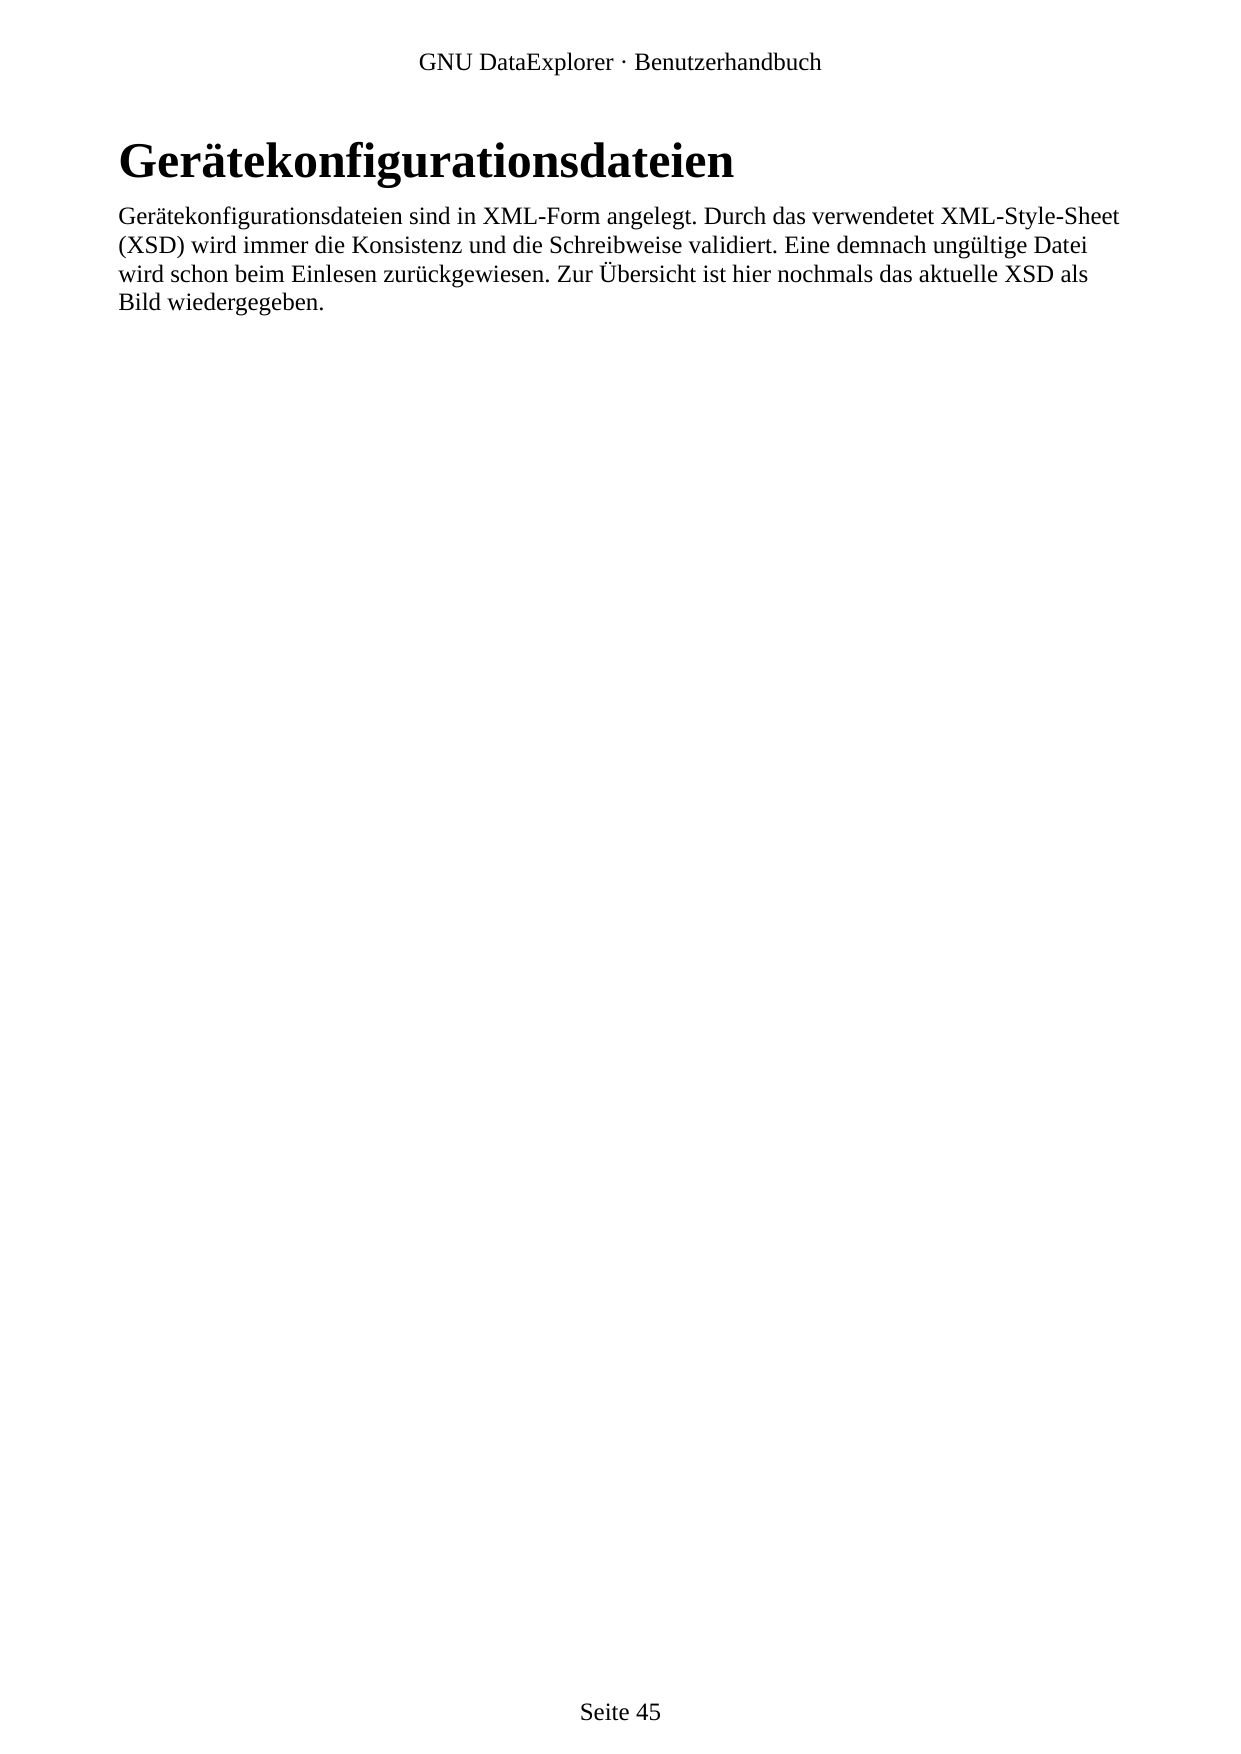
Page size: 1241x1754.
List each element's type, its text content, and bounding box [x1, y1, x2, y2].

text Gerätekonfigurationsdateien sind in XML-Form angelegt. Durch das verwendetet XML-Style-Sheet (XSD) wird immer die Konsistenz und die Schreibweise validiert. Eine demnach ungültige Datei wird schon beim Einlesen zurückgewiesen. Zur Übersicht ist hier nochmals das aktuelle XSD als Bild wiedergegeben. [118, 201, 1122, 316]
subtitle Gerätekonfigurationsdateien [118, 131, 1122, 189]
